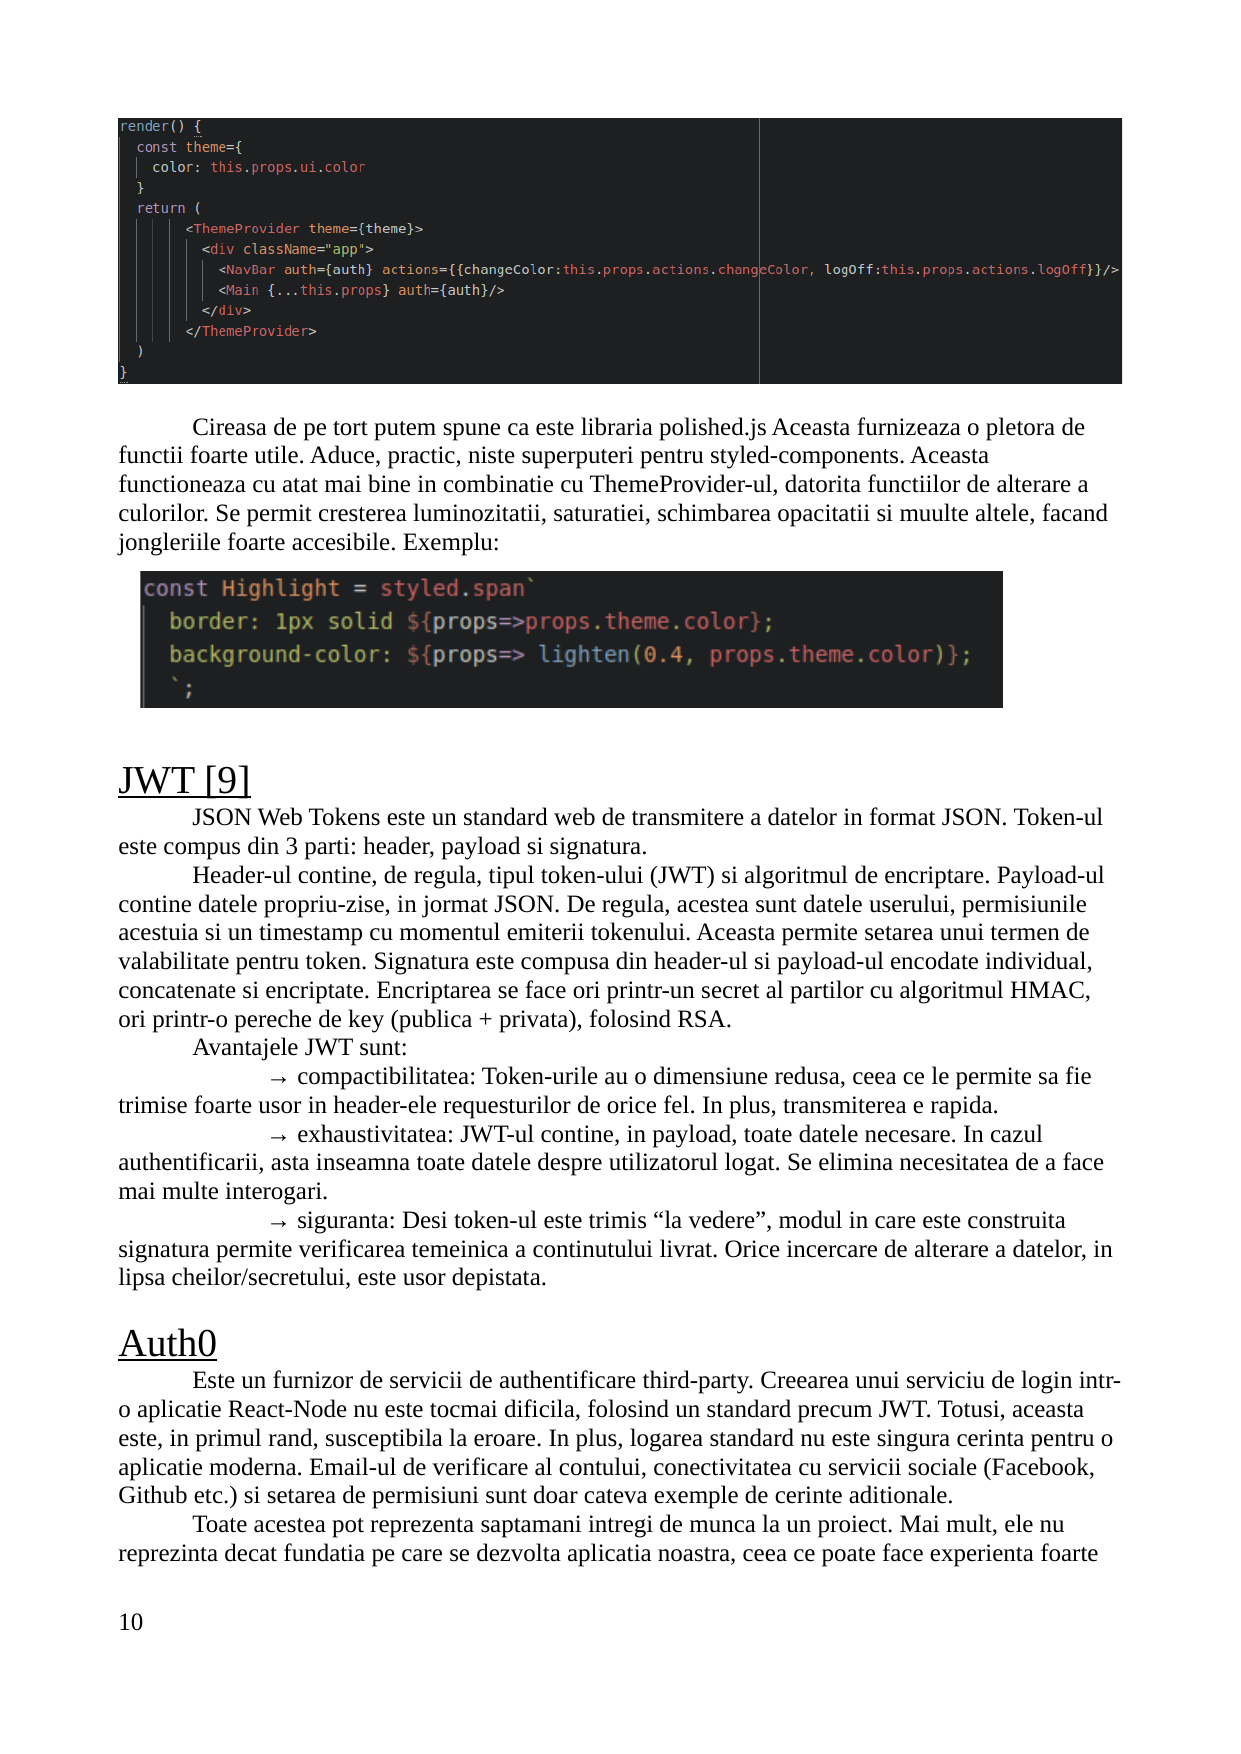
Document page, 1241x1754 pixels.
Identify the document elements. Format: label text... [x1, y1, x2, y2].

picture [118, 118, 1123, 384]
text JWT [9] [118, 757, 1122, 802]
text Este un furnizor de servicii de authentificare third-party. Creearea unui serviciu de login intr-o aplicatie React-Node nu este tocmai dificila, folosind un standard precum JWT. Totusi, aceasta este, in primul rand, susceptibila la eroare. In plus, logarea standard nu este singura cerinta pentru o aplicatie moderna. Email-ul de verificare al contului, conectivitatea cu servicii sociale (Facebook, Github etc.) si setarea de permisiuni sunt doar cateva exemple de cerinte aditionale. [118, 1365, 1122, 1509]
text Toate acestea pot reprezenta saptamani intregi de munca la un proiect. Mai mult, ele nu reprezinta decat fundatia pe care se dezvolta aplicatia noastra, ceea ce poate face experienta foarte [118, 1509, 1122, 1567]
text Cireasa de pe tort putem spune ca este libraria polished.js Aceasta furnizeaza o pletora de functii foarte utile. Aduce, practic, niste superputeri pentru styled-components. Aceasta functioneaza cu atat mai bine in combinatie cu ThemeProvider-ul, datorita functiilor de alterare a culorilor. Se permit cresterea luminozitatii, saturatiei, schimbarea opacitatii si muulte altele, facand jongleriile foarte accesibile. Exemplu: [118, 412, 1122, 556]
text Avantajele JWT sunt: [118, 1032, 1122, 1061]
text JSON Web Tokens este un standard web de transmitere a datelor in format JSON. Token-ul este compus din 3 parti: header, payload si signatura. [118, 802, 1122, 860]
text Auth0 [118, 1320, 1122, 1365]
text → compactibilitatea: Token-urile au o dimensiune redusa, ceea ce le permite sa fie trimise foarte usor in header-ele requesturilor de orice fel. In plus, transmiterea e rapida. [118, 1061, 1122, 1119]
picture [140, 571, 1003, 708]
text Header-ul contine, de regula, tipul token-ului (JWT) si algoritmul de encriptare. Payload-ul contine datele propriu-zise, in jormat JSON. De regula, acestea sunt datele userului, permisiunile acestuia si un timestamp cu momentul emiterii tokenului. Aceasta permite setarea unui termen de valabilitate pentru token. Signatura este compusa din header-ul si payload-ul encodate individual, concatenate si encriptate. Encriptarea se face ori printr-un secret al partilor cu algoritmul HMAC, ori printr-o pereche de key (publica + privata), folosind RSA. [118, 860, 1122, 1032]
text → siguranta: Desi token-ul este trimis “la vedere”, modul in care este construita signatura permite verificarea temeinica a continutului livrat. Orice incercare de alterare a datelor, in lipsa cheilor/secretului, este usor depistata. [118, 1205, 1122, 1291]
text → exhaustivitatea: JWT-ul contine, in payload, toate datele necesare. In cazul authentificarii, asta inseamna toate datele despre utilizatorul logat. Se elimina necesitatea de a face mai multe interogari. [118, 1119, 1122, 1205]
